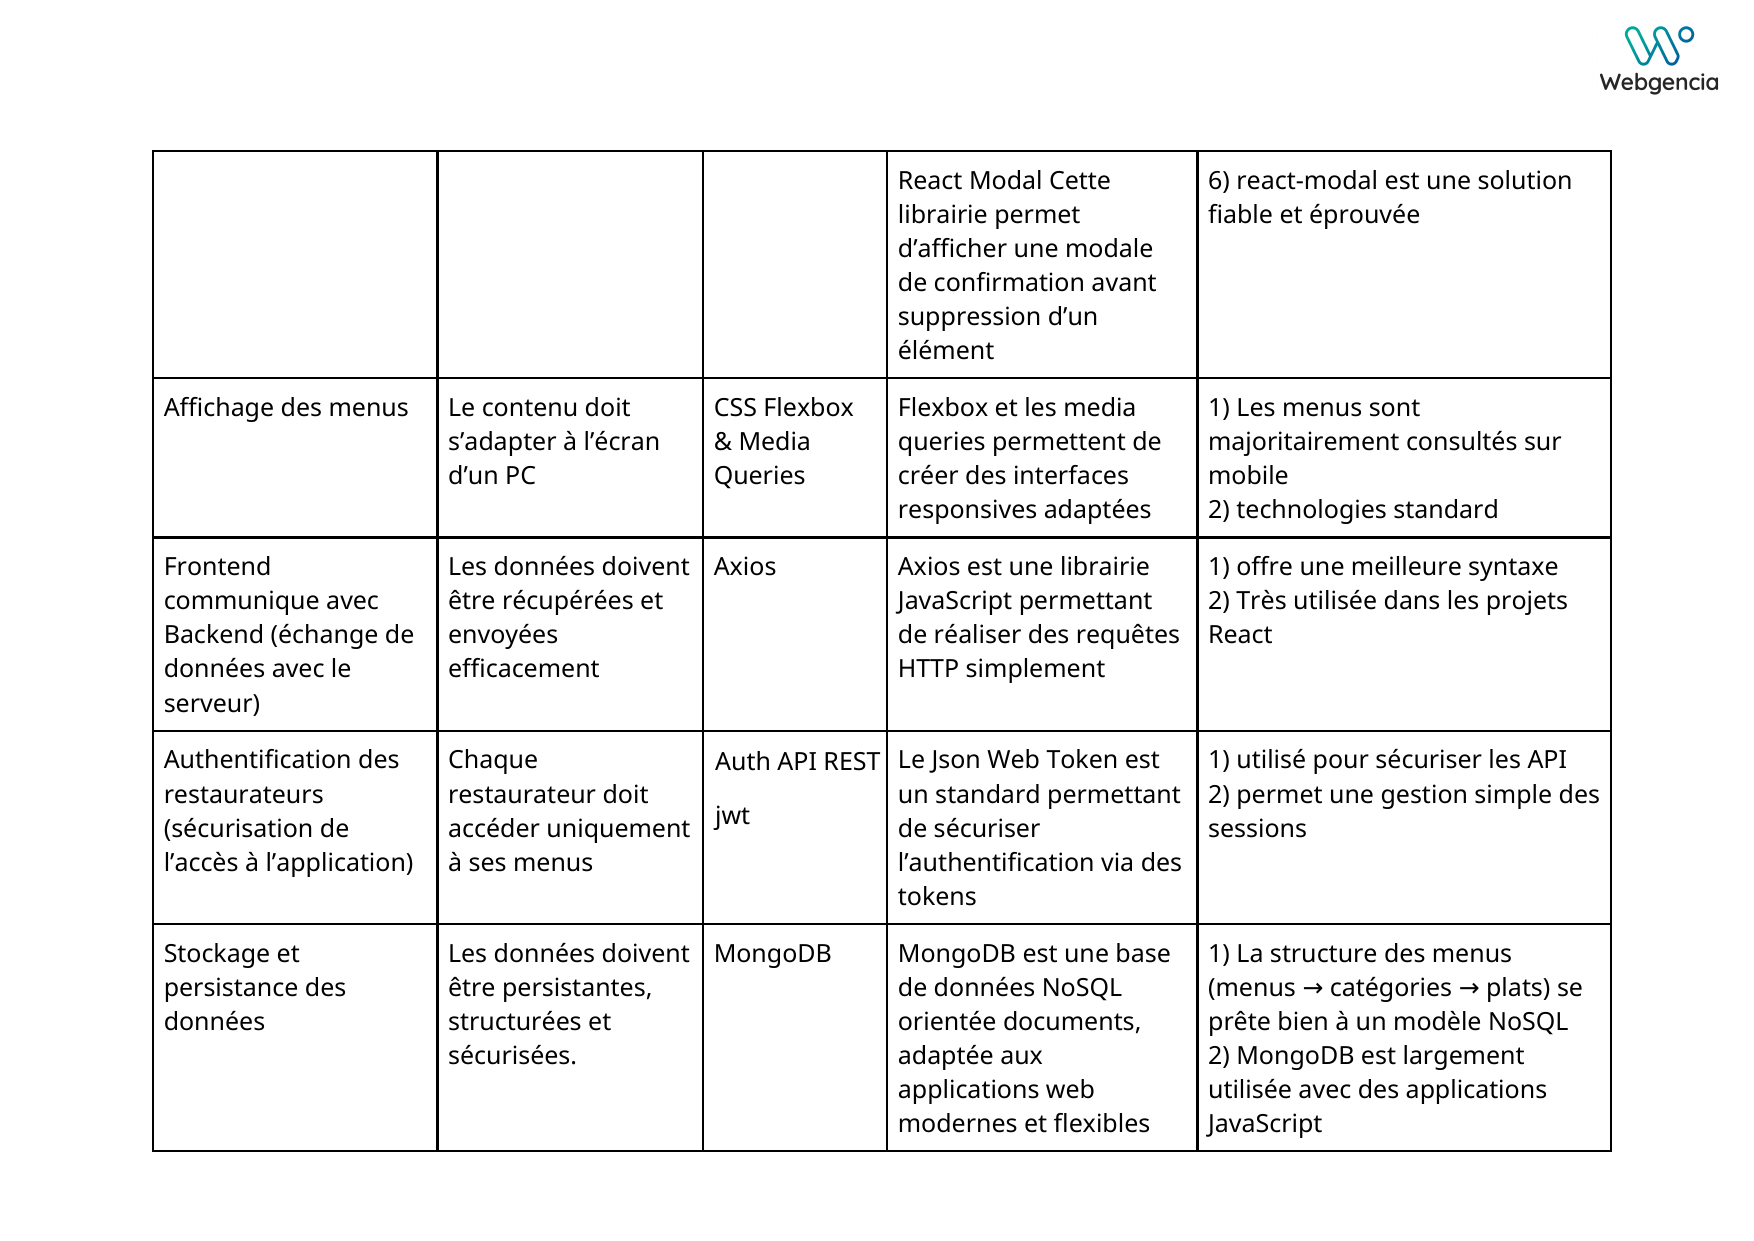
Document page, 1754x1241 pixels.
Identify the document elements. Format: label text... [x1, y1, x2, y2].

table_cell 1) utilisé pour sécuriser les API 2) permet une gestion simple des sessions [1199, 732, 1610, 923]
table_cell [439, 152, 702, 377]
table_cell [704, 732, 886, 923]
table_cell Axios [704, 539, 886, 730]
table_cell Le Json Web Token est un standard permettant de sécuriser l’authentification via des tokens [888, 732, 1196, 923]
table_cell 1) offre une meilleure syntaxe 2) Très utilisée dans les projets React [1199, 539, 1610, 730]
table_cell [154, 152, 436, 377]
table_cell Les données doivent être persistantes, structurées et sécurisées. [439, 925, 702, 1150]
table_cell Le contenu doit s’adapter à l’écran d’un PC [439, 379, 702, 536]
table_cell [704, 152, 886, 377]
table_cell Axios est une librairie JavaScript permettant de réaliser des requêtes HTTP simplement [888, 539, 1196, 730]
table_cell Les données doivent être récupérées et envoyées efficacement [439, 539, 702, 730]
table_cell Affichage des menus [154, 379, 436, 536]
table_header Auth API REST [714, 742, 886, 784]
table_cell Authentification des restaurateurs (sécurisation de l’accès à l’application) [154, 732, 436, 923]
table_cell MongoDB est une base de données NoSQL orientée documents, adaptée aux applications web modernes et flexibles [888, 925, 1196, 1150]
table_cell MongoDB [704, 925, 886, 1150]
table_cell Flexbox et les media queries permettent de créer des interfaces responsives adaptées [888, 379, 1196, 536]
table_header jwt [714, 784, 886, 850]
table_cell 6) react-modal est une solution fiable et éprouvée [1199, 152, 1610, 377]
table_cell Chaque restaurateur doit accéder uniquement à ses menus [439, 732, 702, 923]
table_cell Frontend communique avec Backend (échange de données avec le serveur) [154, 539, 436, 730]
table_cell Stockage et persistance des données [154, 925, 436, 1150]
table_cell CSS Flexbox & Media Queries [704, 379, 886, 536]
table_cell React Modal Cette librairie permet d’afficher une modale de confirmation avant suppression d’un élément [888, 152, 1196, 377]
table_cell 1) Les menus sont majoritairement consultés sur mobile 2) technologies standard [1199, 379, 1610, 536]
table_cell 1) La structure des menus (menus → catégories → plats) se prête bien à un modèle NoSQL 2) MongoDB est largement utilisée avec des applications JavaScript [1199, 925, 1610, 1150]
